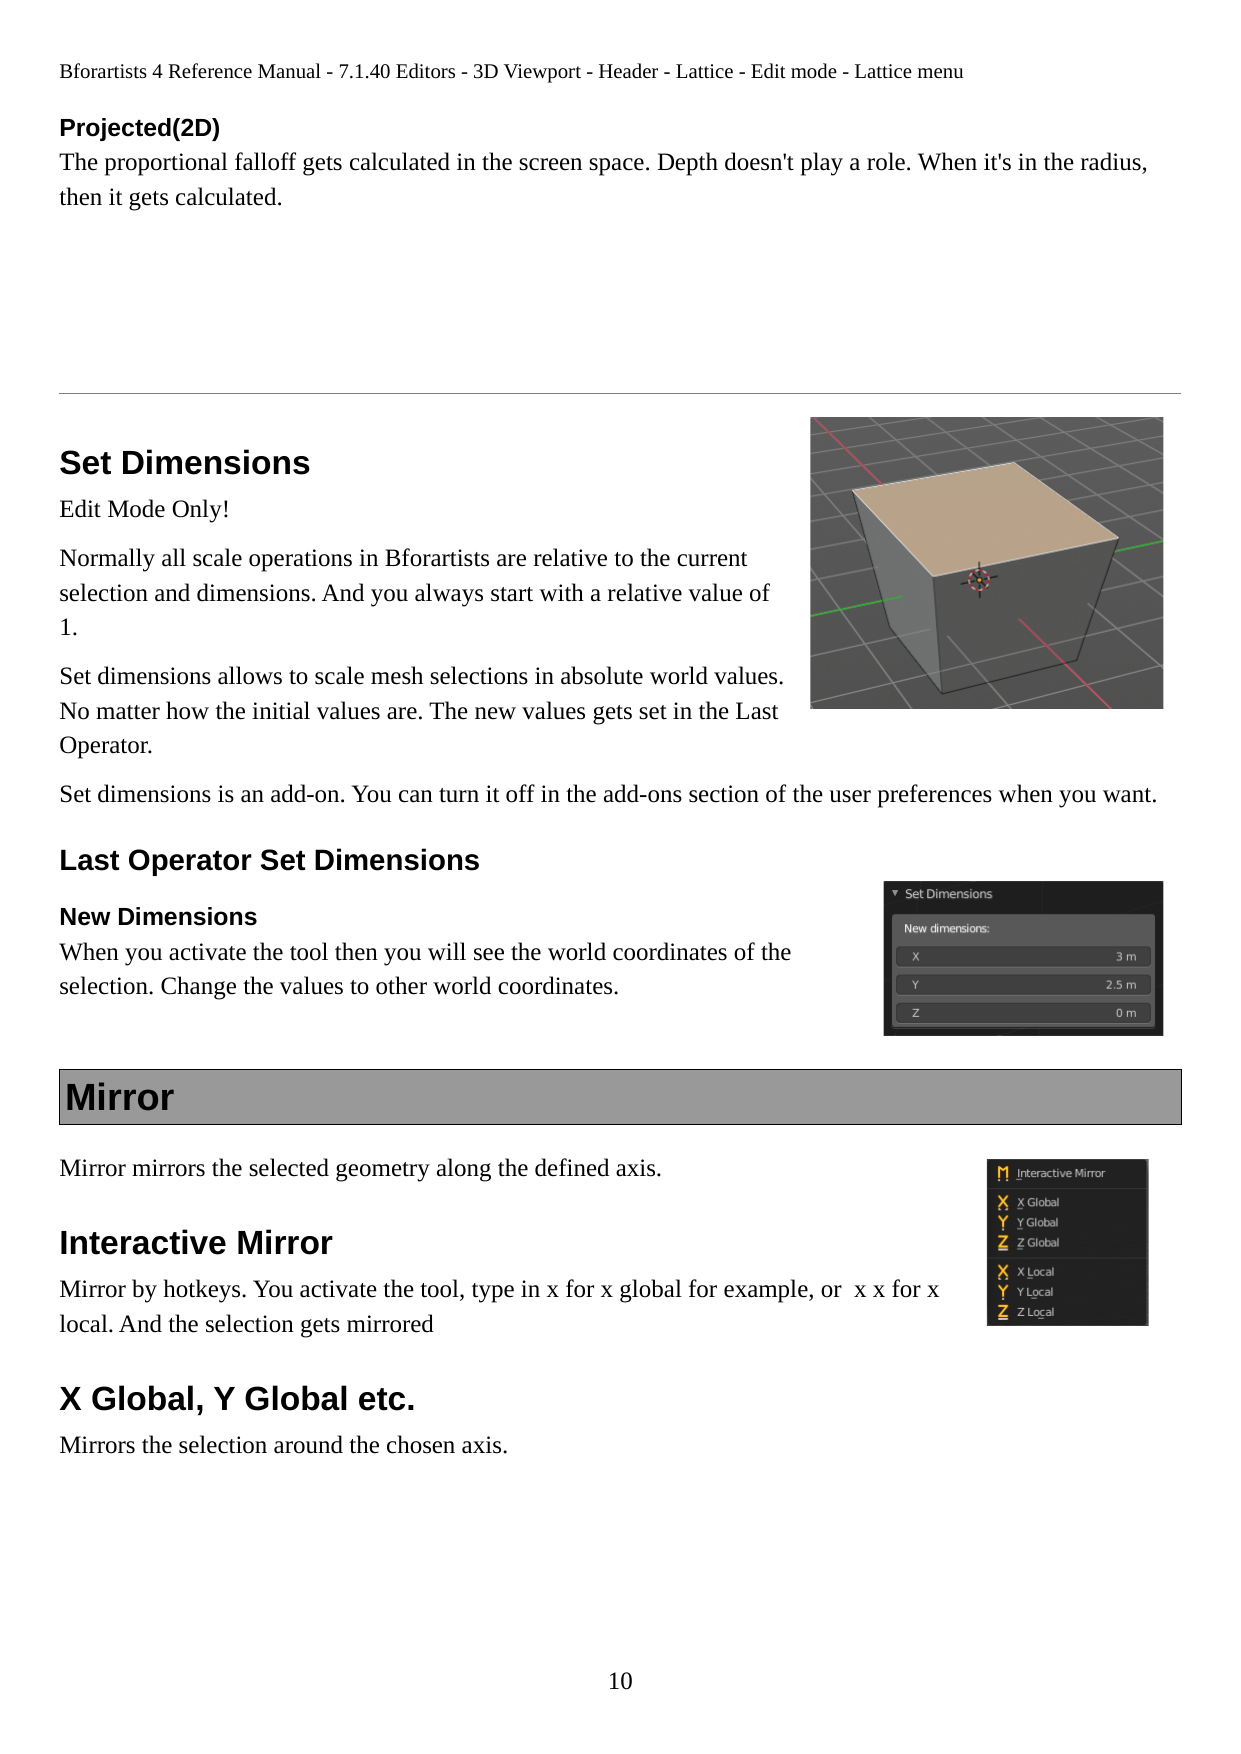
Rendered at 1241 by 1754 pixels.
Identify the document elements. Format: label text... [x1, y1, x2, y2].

subtitle Last Operator Set Dimensions [59, 843, 1181, 877]
text Mirrors the selection around the chosen axis. [59, 1430, 1181, 1458]
picture [883, 881, 1164, 1036]
text [1164, 494, 1181, 523]
subtitle Set Dimensions [59, 443, 810, 482]
text Set dimensions is an add-on. You can turn it off in the add-ons section of the user preferences when you want. [59, 779, 1181, 808]
text Mirror mirrors the selected geometry along the defined axis. [59, 1153, 1181, 1182]
text Edit Mode Only! [59, 494, 810, 523]
picture [986, 1159, 1149, 1326]
text Mirror by hotkeys. You activate the tool, type in x for x global for example, or x x for x local. And the selection gets mirrored [59, 1274, 1181, 1337]
subtitle X Global, Y Global etc. [59, 1379, 1181, 1417]
subtitle Projected(2D) [59, 113, 1181, 141]
text When you activate the tool then you will see the world coordinates of the selection. Change the values to other world coordinates. [59, 937, 883, 1000]
subtitle Interactive Mirror [59, 1223, 986, 1262]
table_header Mirror [60, 1070, 1181, 1124]
subtitle New Dimensions [59, 902, 883, 930]
subtitle [1164, 902, 1181, 930]
subtitle [1164, 443, 1181, 482]
subtitle [1149, 1223, 1181, 1262]
text The proportional falloff gets calculated in the screen space. Depth doesn't play a role. When it's in the radius, then it gets calculated. [59, 147, 1181, 211]
text Normally all scale operations in Bforartists are relative to the current selection and dimensions. And you always start with a relative value of 1. [59, 543, 810, 641]
text Set dimensions allows to scale mesh selections in absolute world values. No matter how the initial values are. The new values gets set in the Last Operator. [59, 661, 1181, 759]
picture [810, 417, 1164, 709]
